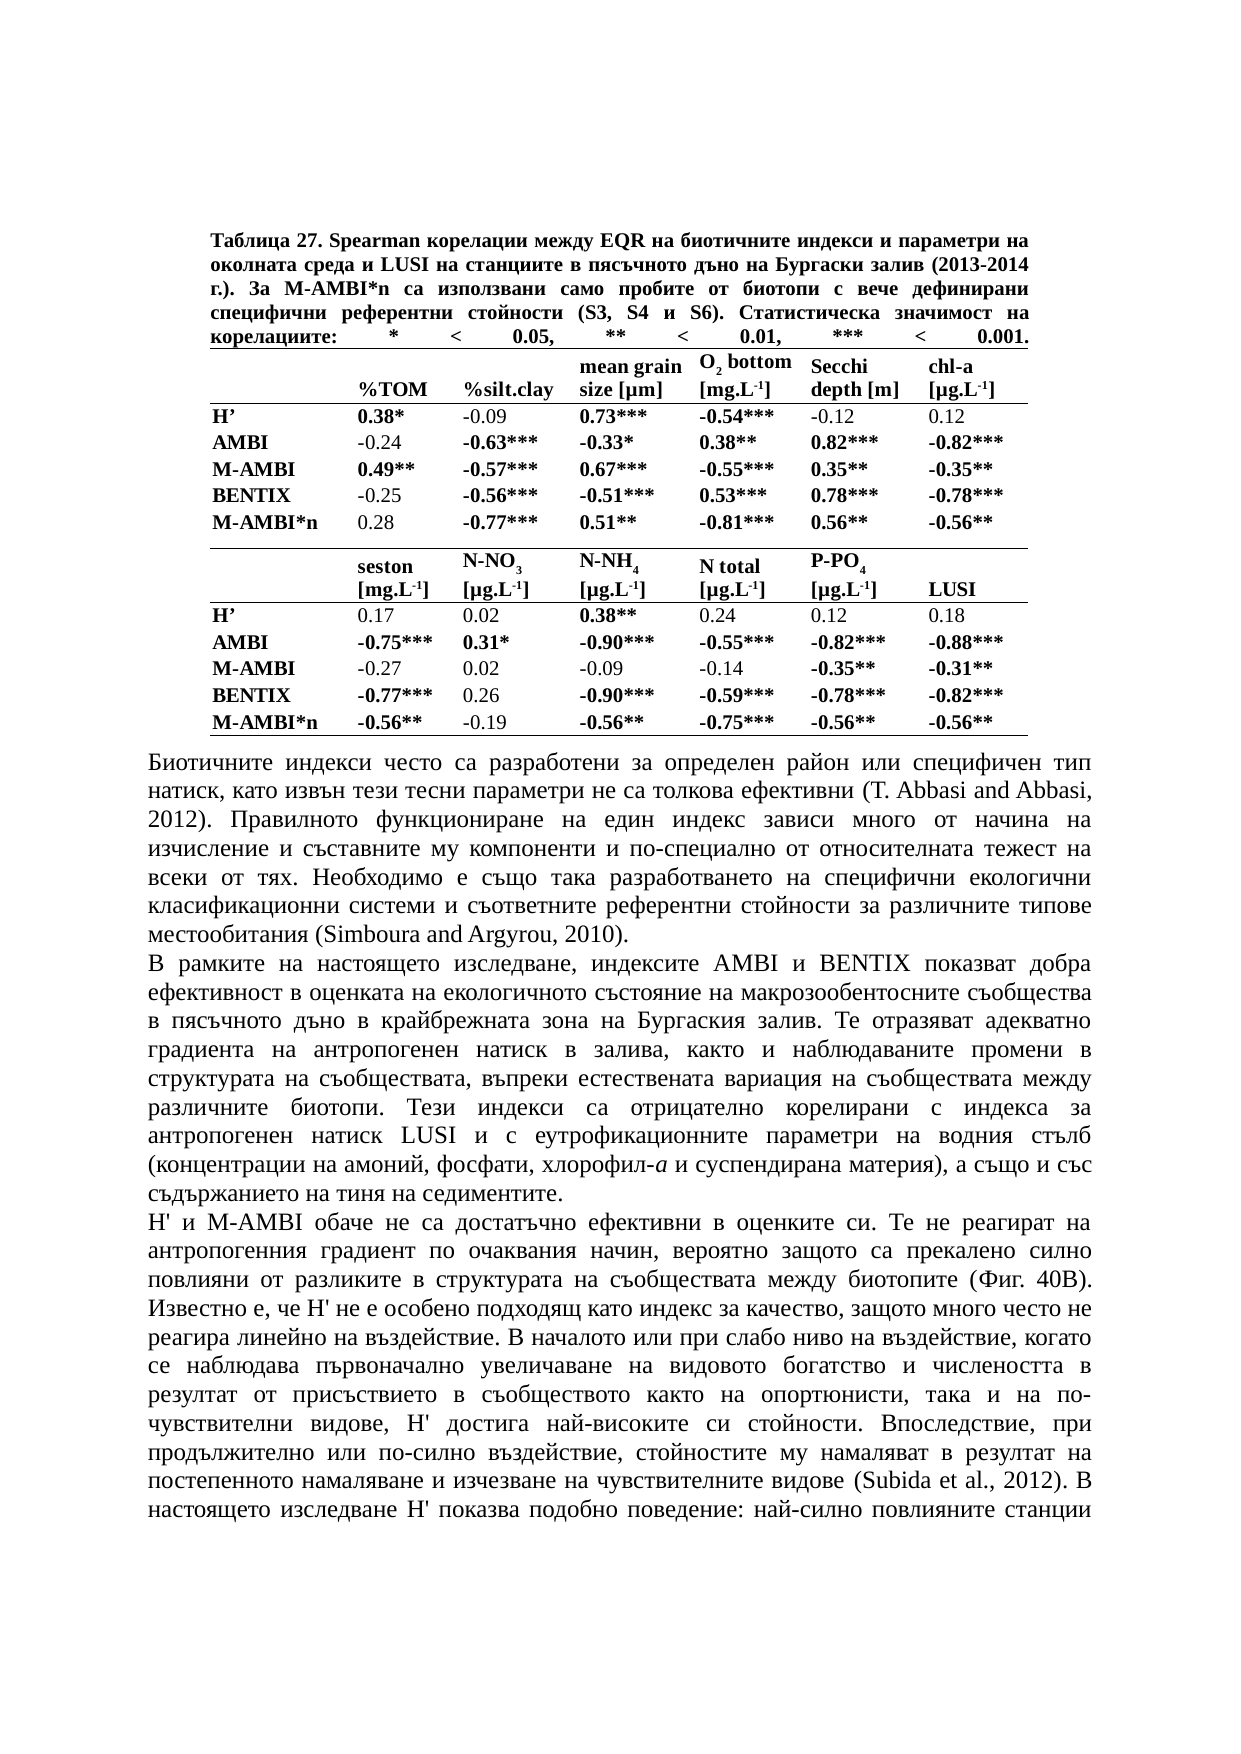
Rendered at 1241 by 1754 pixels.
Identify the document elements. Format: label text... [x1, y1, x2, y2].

text H' и M-AMBI обаче не са достатъчно ефективни в оценките си. Те не реагират на антропогенния градиент по очаквания начин, вероятно защото са прекалено силно повлияни от разликите в структурата на съобществата между биотопите (Фиг. 40B). Известно е, че H' не е особено подходящ като индекс за качество, защото много често не реагира линейно на въздействие. В началото или при слабо ниво на въздействие, когато се наблюдава първоначално увеличаване на видовото богатство и числеността в резултат от присъствието в съобществото както на опортюнисти, така и на по-чувствителни видове, H' достига най-високите си стойности. Впоследствие, при продължително или по-силно въздействие, стойностите му намаляват в резултат на постепенното намаляване и изчезване на чувствителните видове (Subida et al., 2012). В настоящето изследване H' показва подобно поведение: най-силно повлияните станции [148, 1207, 1093, 1523]
text В рамките на настоящето изследване, индексите AMBI и BENTIX показват добра ефективност в оценката на екологичното състояние на макрозообентосните съобщества в пясъчното дъно в крайбрежната зона на Бургаския залив. Те отразяват адекватно градиента на антропогенен натиск в залива, както и наблюдаваните промени в структурата на съобществата, въпреки естествената вариация на съобществата между различните биотопи. Тези индекси са отрицателно корелирани с индекса за антропогенен натиск LUSI и с еутрофикационните параметри на водния стълб (концентрации на амоний, фосфати, хлорофил-а и суспендирана материя), а също и със съдържанието на тиня на седиментите. [148, 948, 1093, 1207]
text Таблица 27. Spearman корелации между EQR на биотичните индекси и параметри на околната среда и LUSI на станциите в пясъчното дъно на Бургаски залив (2013-2014 г.). За M-AMBI*n са използвани само пробите от биотопи с вече дефинирани специфични референтни стойности (S3, S4 и S6). Статистическа значимост на корелациите: * < 0.05, ** < 0.01, *** < 0.001. [210, 228, 1030, 738]
text Биотичните индекси често са разработени за определен район или специфичен тип натиск, като извън тези тесни параметри не са толкова ефективни (T. Abbasi and Abbasi, 2012). Правилното функциониране на един индекс зависи много от начина на изчисление и съставните му компоненти и по-специално от относителната тежест на всеки от тях. Необходимо е също така разработването на специфични екологични класификационни системи и съответните референтни стойности за различните типове местообитания (Simboura and Argyrou, 2010). [148, 747, 1093, 948]
